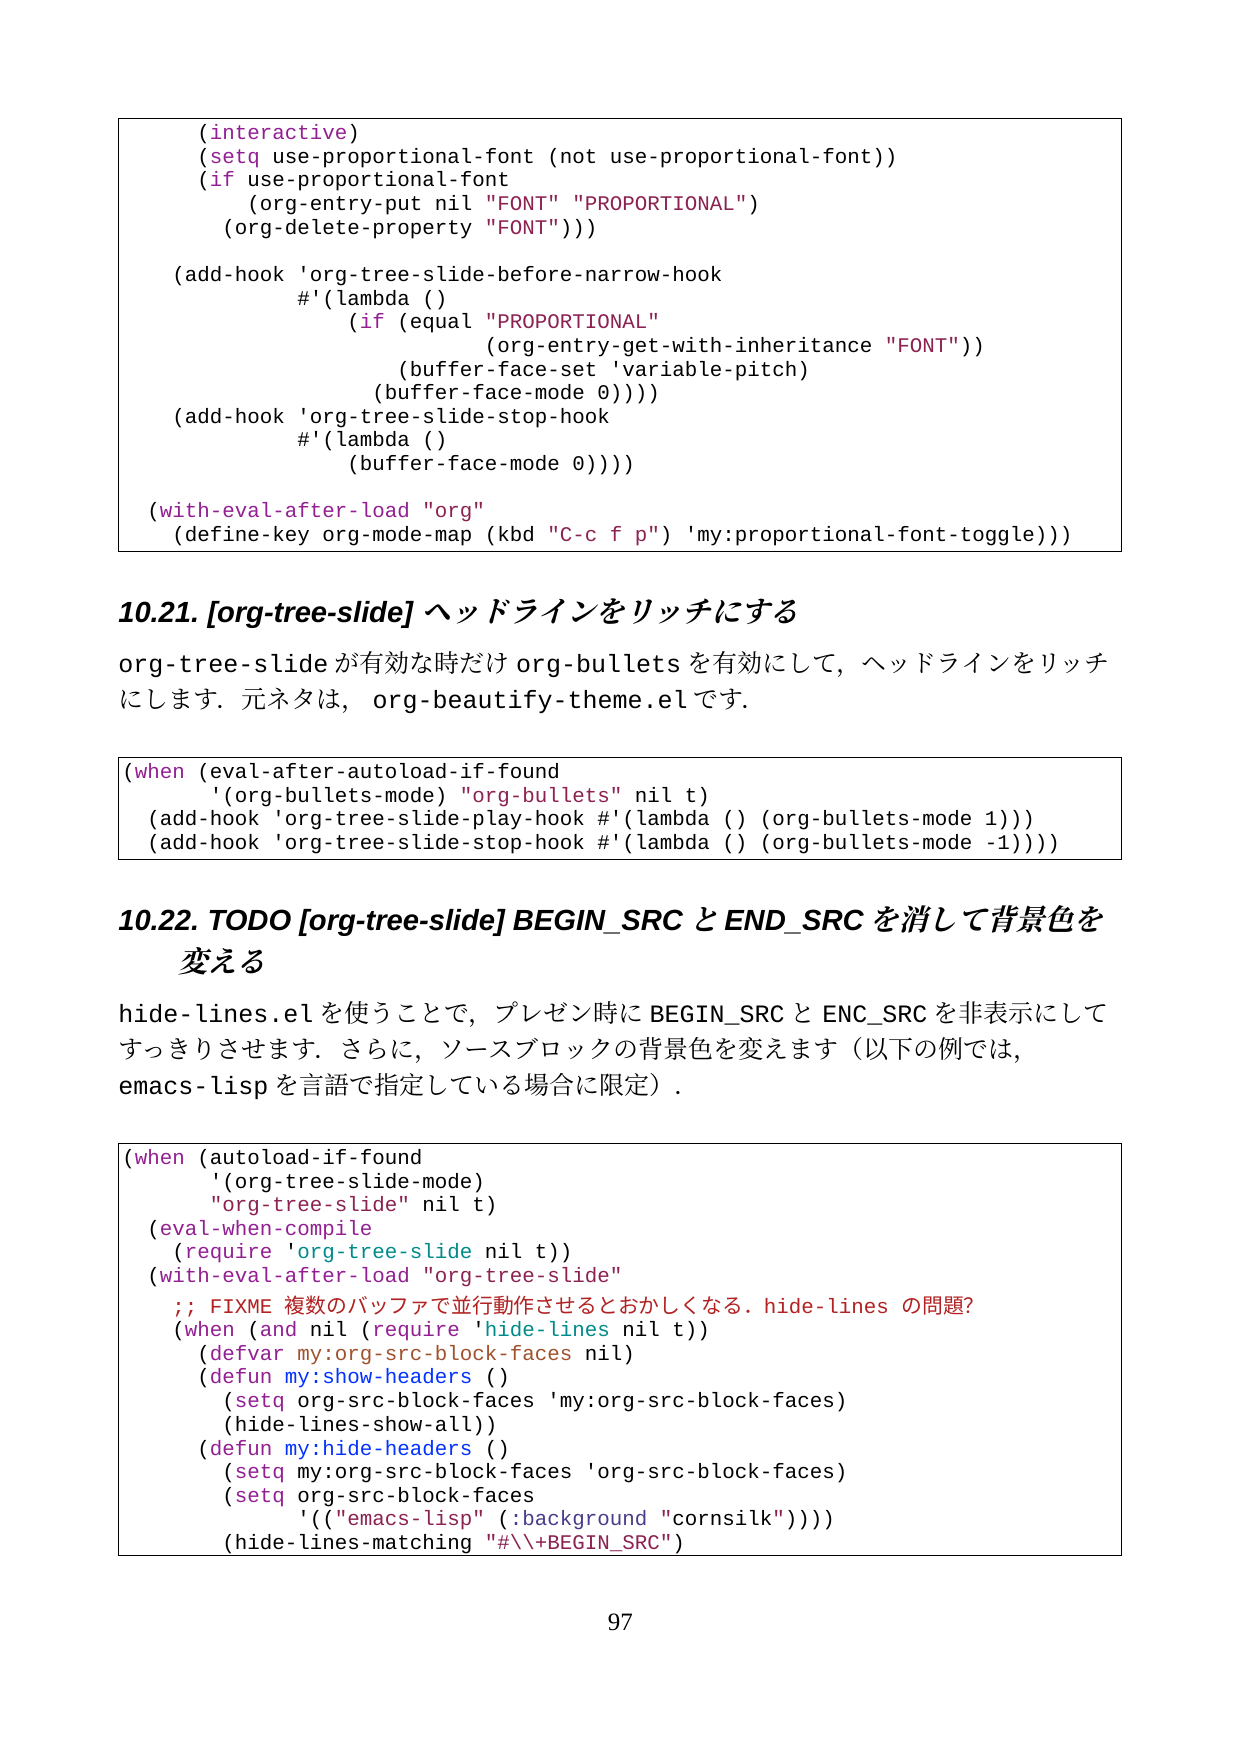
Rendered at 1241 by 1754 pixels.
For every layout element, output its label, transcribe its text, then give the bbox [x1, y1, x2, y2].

text '(org-bullets-mode) "org-bullets" nil t) [119, 781, 1121, 804]
text (defun my:show-headers () [119, 1363, 1121, 1386]
text (buffer-face-set 'variable-pitch) [119, 354, 1121, 378]
text (buffer-face-mode 0)))) [119, 449, 1121, 473]
text (org-delete-property "FONT"))) [119, 213, 1121, 236]
text (hide-lines-show-all)) [119, 1410, 1121, 1433]
text (require 'org-tree-slide nil t)) [119, 1238, 1121, 1261]
text (add-hook 'org-tree-slide-play-hook #'(lambda () (org-bullets-mode 1))) [119, 804, 1121, 828]
text (when (autoload-if-found [119, 1144, 1121, 1167]
text (with-eval-after-load "org-tree-slide" [119, 1261, 1121, 1285]
text org-tree-slide が有効な時だけ org-bullets を有効にして，ヘッドラインをリッチにします．元ネタは， org-beautify-theme.el です． [118, 643, 1122, 745]
subtitle TODO [org-tree-slide] BEGIN_SRCとEND_SRCを消して背景色を変える [118, 897, 1122, 981]
text ;; FIXME 複数のバッファで並行動作させるとおかしくなる．hide-lines の問題？ [119, 1285, 1121, 1315]
text (setq org-src-block-faces 'my:org-src-block-faces) [119, 1386, 1121, 1410]
text (eval-when-compile [119, 1214, 1121, 1238]
text (add-hook 'org-tree-slide-before-narrow-hook [119, 260, 1121, 284]
text (hide-lines-matching "#\\+BEGIN_SRC") [119, 1528, 1121, 1555]
subtitle [org-tree-slide] ヘッドラインをリッチにする [118, 589, 1122, 631]
text #'(lambda () [119, 284, 1121, 307]
text '(org-tree-slide-mode) [119, 1167, 1121, 1190]
text (define-key org-mode-map (kbd "C-c f p") 'my:proportional-font-toggle))) [119, 520, 1121, 551]
text (if use-proportional-font [119, 165, 1121, 189]
text (buffer-face-mode 0)))) [119, 378, 1121, 402]
text (org-entry-put nil "FONT" "PROPORTIONAL") [119, 189, 1121, 213]
text (add-hook 'org-tree-slide-stop-hook [119, 402, 1121, 426]
text #'(lambda () [119, 426, 1121, 449]
text "org-tree-slide" nil t) [119, 1190, 1121, 1214]
text hide-lines.el を使うことで，プレゼン時に BEGIN_SRC と ENC_SRC を非表示にしてすっきりさせます．さらに，ソースブロックの背景色を変えます（以下の例では， emacs-lisp を言語で指定している場合に限定）． [118, 993, 1122, 1131]
text (interactive) [119, 119, 1121, 142]
text (defvar my:org-src-block-faces nil) [119, 1339, 1121, 1363]
text (setq use-proportional-font (not use-proportional-font)) [119, 142, 1121, 165]
text (defun my:hide-headers () [119, 1433, 1121, 1457]
text '(("emacs-lisp" (:background "cornsilk")))) [119, 1504, 1121, 1528]
text (if (equal "PROPORTIONAL" [119, 307, 1121, 331]
text (setq org-src-block-faces [119, 1481, 1121, 1504]
text (when (and nil (require 'hide-lines nil t)) [119, 1315, 1121, 1339]
text (org-entry-get-with-inheritance "FONT")) [119, 331, 1121, 354]
text (add-hook 'org-tree-slide-stop-hook #'(lambda () (org-bullets-mode -1)))) [119, 828, 1121, 859]
text (with-eval-after-load "org" [119, 496, 1121, 520]
text (setq my:org-src-block-faces 'org-src-block-faces) [119, 1457, 1121, 1481]
text (when (eval-after-autoload-if-found [119, 758, 1121, 781]
